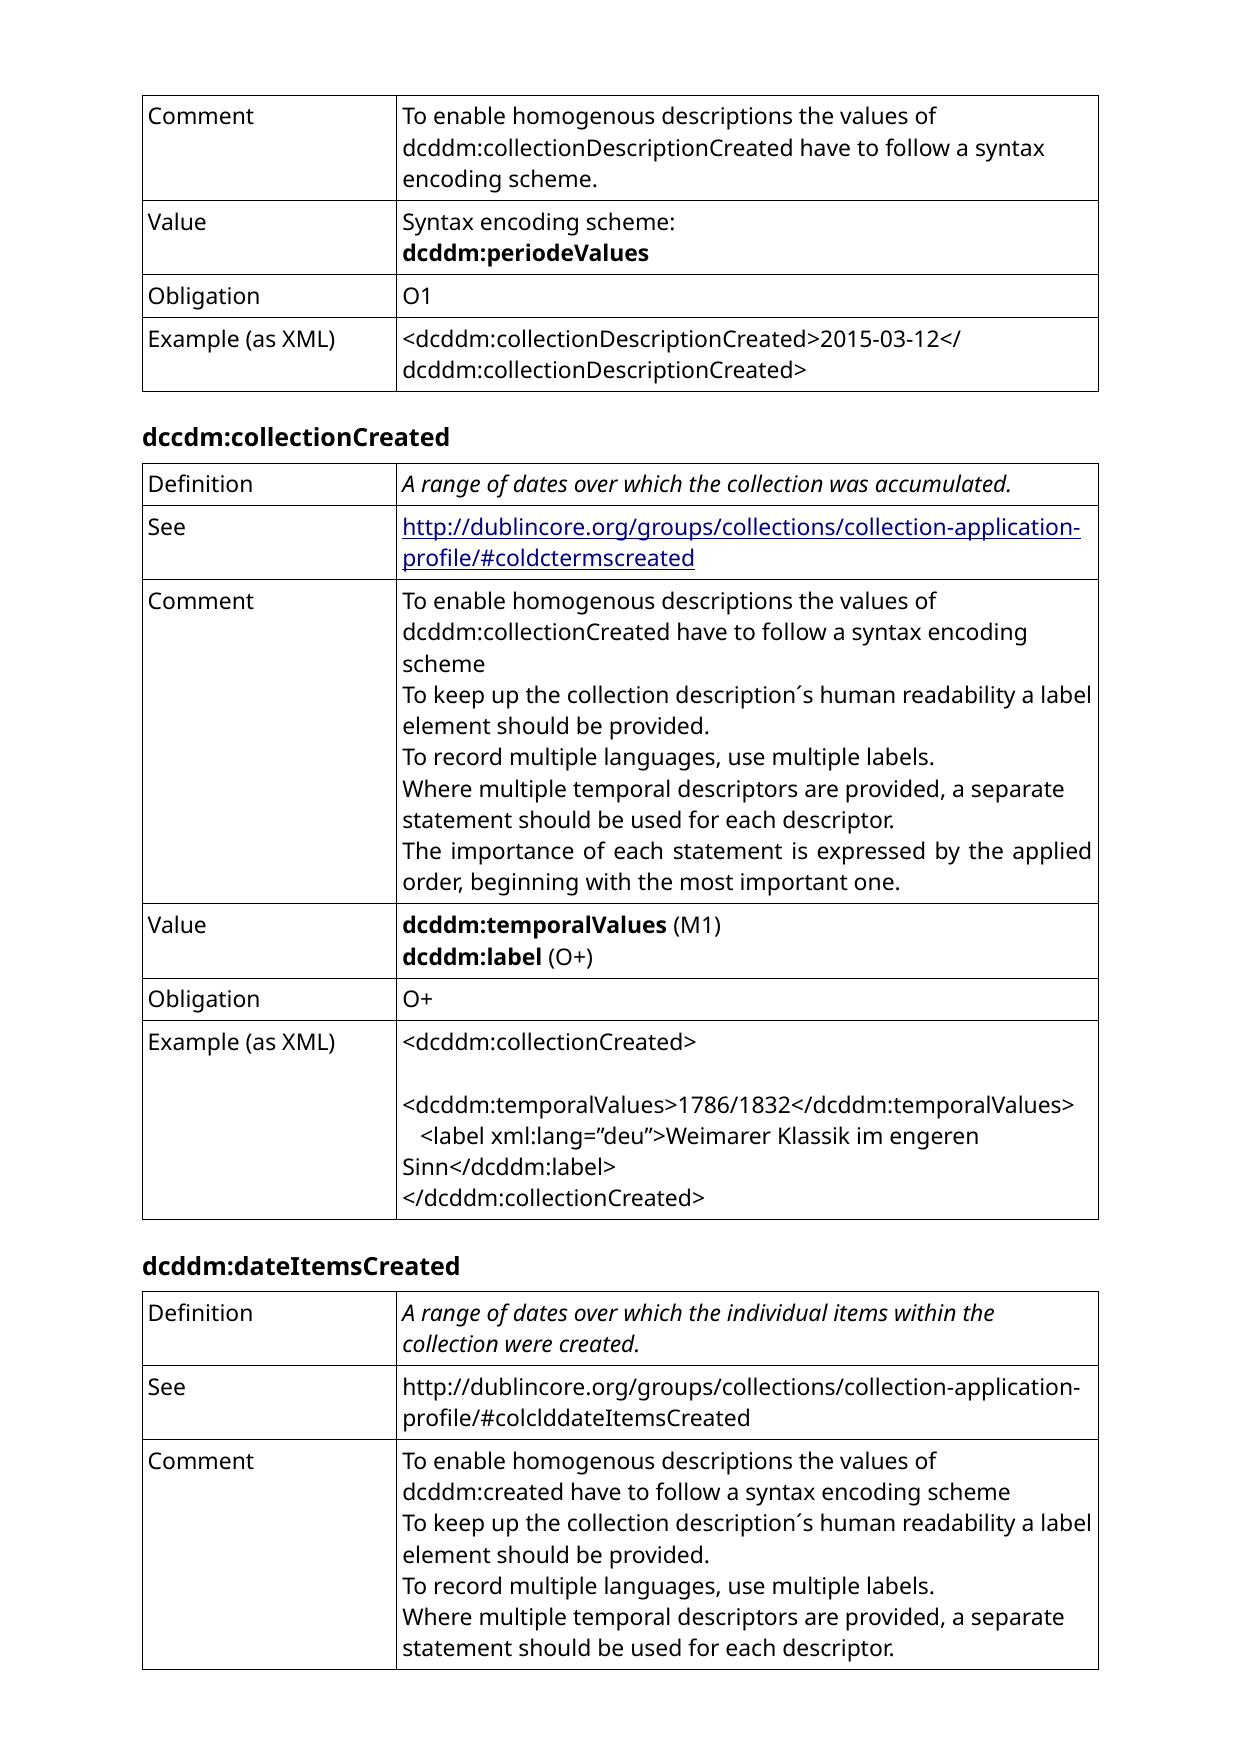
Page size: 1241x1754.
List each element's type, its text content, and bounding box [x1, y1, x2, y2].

table_cell Comment [143, 96, 396, 200]
table_cell To enable homogenous descriptions the values of dcddm:created have to follow a syntax encoding scheme To keep up the collection description´s human readability a label element should be provided. To record multiple languages, use multiple labels. Where multiple temporal descriptors are provided, a separate statement should be used for each descriptor. [397, 1440, 1098, 1669]
table_header Definition [143, 464, 396, 505]
table_cell Value [143, 201, 396, 274]
table_cell See [143, 1366, 396, 1439]
table_cell See [143, 506, 396, 579]
table_header A range of dates over which the collection was accumulated. [397, 464, 1098, 505]
table_header Definition [143, 1292, 396, 1365]
table_cell http://dublincore.org/groups/collections/collection-application-profile/#coldctermscreated [397, 506, 1098, 579]
table_cell O+ [397, 979, 1098, 1020]
table_cell To enable homogenous descriptions the values of dcddm:collectionCreated have to follow a syntax encoding scheme To keep up the collection description´s human readability a label element should be provided. To record multiple languages, use multiple labels. Where multiple temporal descriptors are provided, a separate statement should be used for each descriptor. The importance of each statement is expressed by the applied order, beginning with the most important one. [397, 580, 1098, 903]
table_cell O1 [397, 275, 1098, 317]
subtitle dcddm:dateItemsCreated [142, 1248, 1098, 1283]
table_cell Example (as XML) [143, 1021, 396, 1219]
table_cell <dcddm:collectionDescriptionCreated>2015-03-12</dcddm:collectionDescriptionCreated> [397, 318, 1098, 391]
table_cell To enable homogenous descriptions the values of dcddm:collectionDescriptionCreated have to follow a syntax encoding scheme. [397, 96, 1098, 200]
table_header A range of dates over which the individual items within the collection were created. [397, 1292, 1098, 1365]
subtitle dccdm:collectionCreated [142, 420, 1098, 454]
table_cell Syntax encoding scheme: dcddm:periodeValues [397, 201, 1098, 274]
table_cell dcddm:temporalValues (M1) dcddm:label (O+) [397, 904, 1098, 977]
table_cell Comment [143, 1440, 396, 1669]
table_cell Example (as XML) [143, 318, 396, 391]
table_cell Obligation [143, 979, 396, 1020]
table_cell Comment [143, 580, 396, 903]
table_cell Value [143, 904, 396, 977]
table_cell <dcddm:collectionCreated> <dcddm:temporalValues>1786/1832</dcddm:temporalValues> <label xml:lang=”deu”>Weimarer Klassik im engeren Sinn</dcddm:label> </dcddm:collectionCreated> [397, 1021, 1098, 1219]
table_cell Obligation [143, 275, 396, 317]
table_cell http://dublincore.org/groups/collections/collection-application-profile/#colclddateItemsCreated [397, 1366, 1098, 1439]
